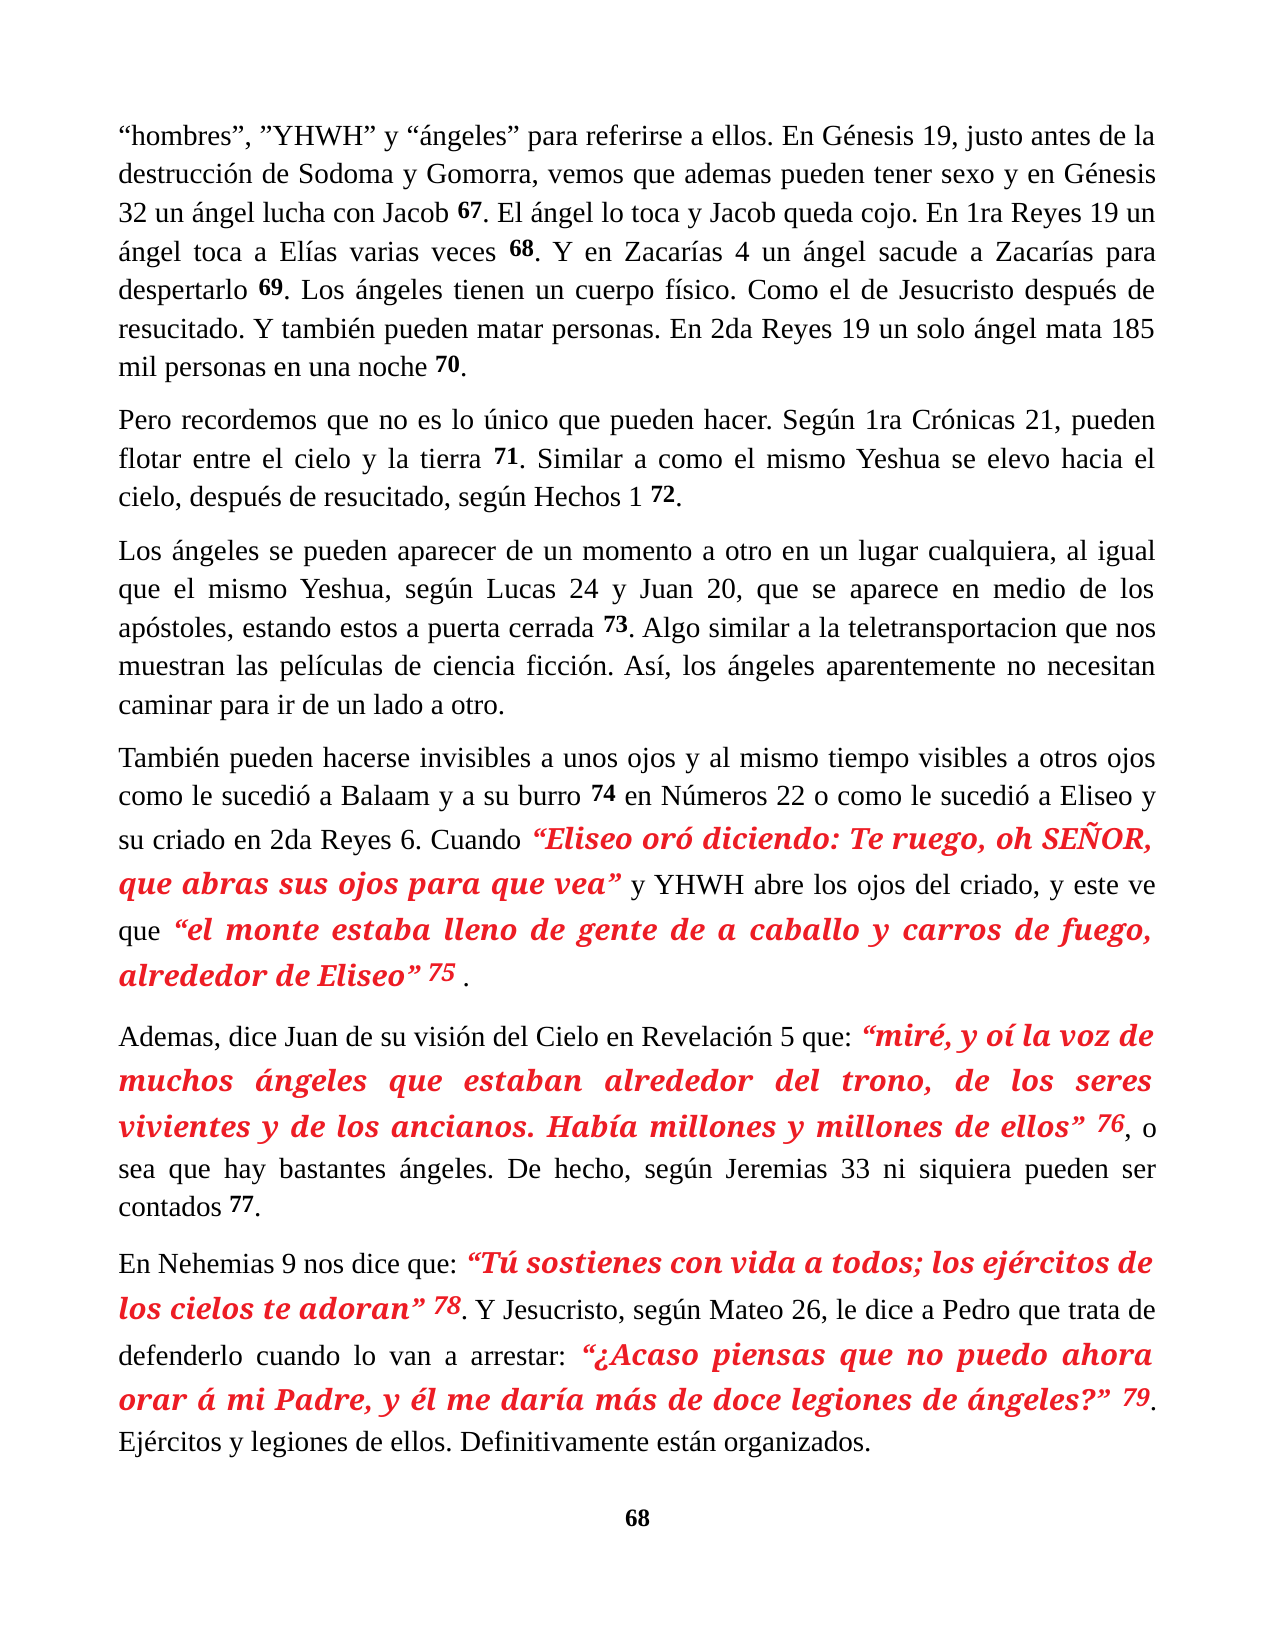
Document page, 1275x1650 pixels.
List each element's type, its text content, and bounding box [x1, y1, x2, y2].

text “hombres”, ”YHWH” y “ángeles” para referirse a ellos. En Génesis 19, justo antes de la destrucción de Sodoma y Gomorra, vemos que ademas pueden tener sexo y en Génesis 32 un ángel lucha con Jacob . El ángel lo toca y Jacob queda cojo. En 1ra Reyes 19 un ángel toca a Elías varias veces . Y en Zacarías 4 un ángel sacude a Zacarías para despertarlo . Los ángeles tienen un cuerpo físico. Como el de Jesucristo después de resucitado. Y también pueden matar personas. En 2da Reyes 19 un solo ángel mata 185 mil personas en una noche . [118, 118, 1157, 383]
text Pero recordemos que no es lo único que pueden hacer. Según 1ra Crónicas 21, pueden flotar entre el cielo y la tierra . Similar a como el mismo Yeshua se elevo hacia el cielo, después de resucitado, según Hechos 1 . [118, 402, 1157, 513]
text También pueden hacerse invisibles a unos ojos y al mismo tiempo visibles a otros ojos como le sucedió a Balaam y a su burro en Números 22 o como le sucedió a Eliseo y su criado en 2da Reyes 6. Cuando “Eliseo oró diciendo: Te ruego, oh SEÑOR, que abras sus ojos para que vea” y YHWH abre los ojos del criado, y este ve que “el monte estaba lleno de gente de a caballo y carros de fuego, alrededor de Eliseo” . [118, 740, 1157, 994]
text Los ángeles se pueden aparecer de un momento a otro en un lugar cualquiera, al igual que el mismo Yeshua, según Lucas 24 y Juan 20, que se aparece en medio de los apóstoles, estando estos a puerta cerrada . Algo similar a la teletransportacion que nos muestran las películas de ciencia ficción. Así, los ángeles aparentemente no necesitan caminar para ir de un lado a otro. [118, 533, 1157, 720]
text En Nehemias 9 nos dice que: “Tú sostienes con vida a todos; los ejércitos de los cielos te adoran” . Y Jesucristo, según Mateo 26, le dice a Pedro que trata de defenderlo cuando lo van a arrestar: “¿Acaso piensas que no puedo ahora orar á mi Padre, y él me daría más de doce legiones de ángeles?” . Ejércitos y legiones de ellos. Definitivamente están organizados. [118, 1243, 1157, 1458]
text Ademas, dice Juan de su visión del Cielo en Revelación 5 que: “miré, y oí la voz de muchos ángeles que estaban alrededor del trono, de los seres vivientes y de los ancianos. Había millones y millones de ellos” , o sea que hay bastantes ángeles. De hecho, según Jeremias 33 ni siquiera pueden ser contados . [118, 1015, 1157, 1223]
